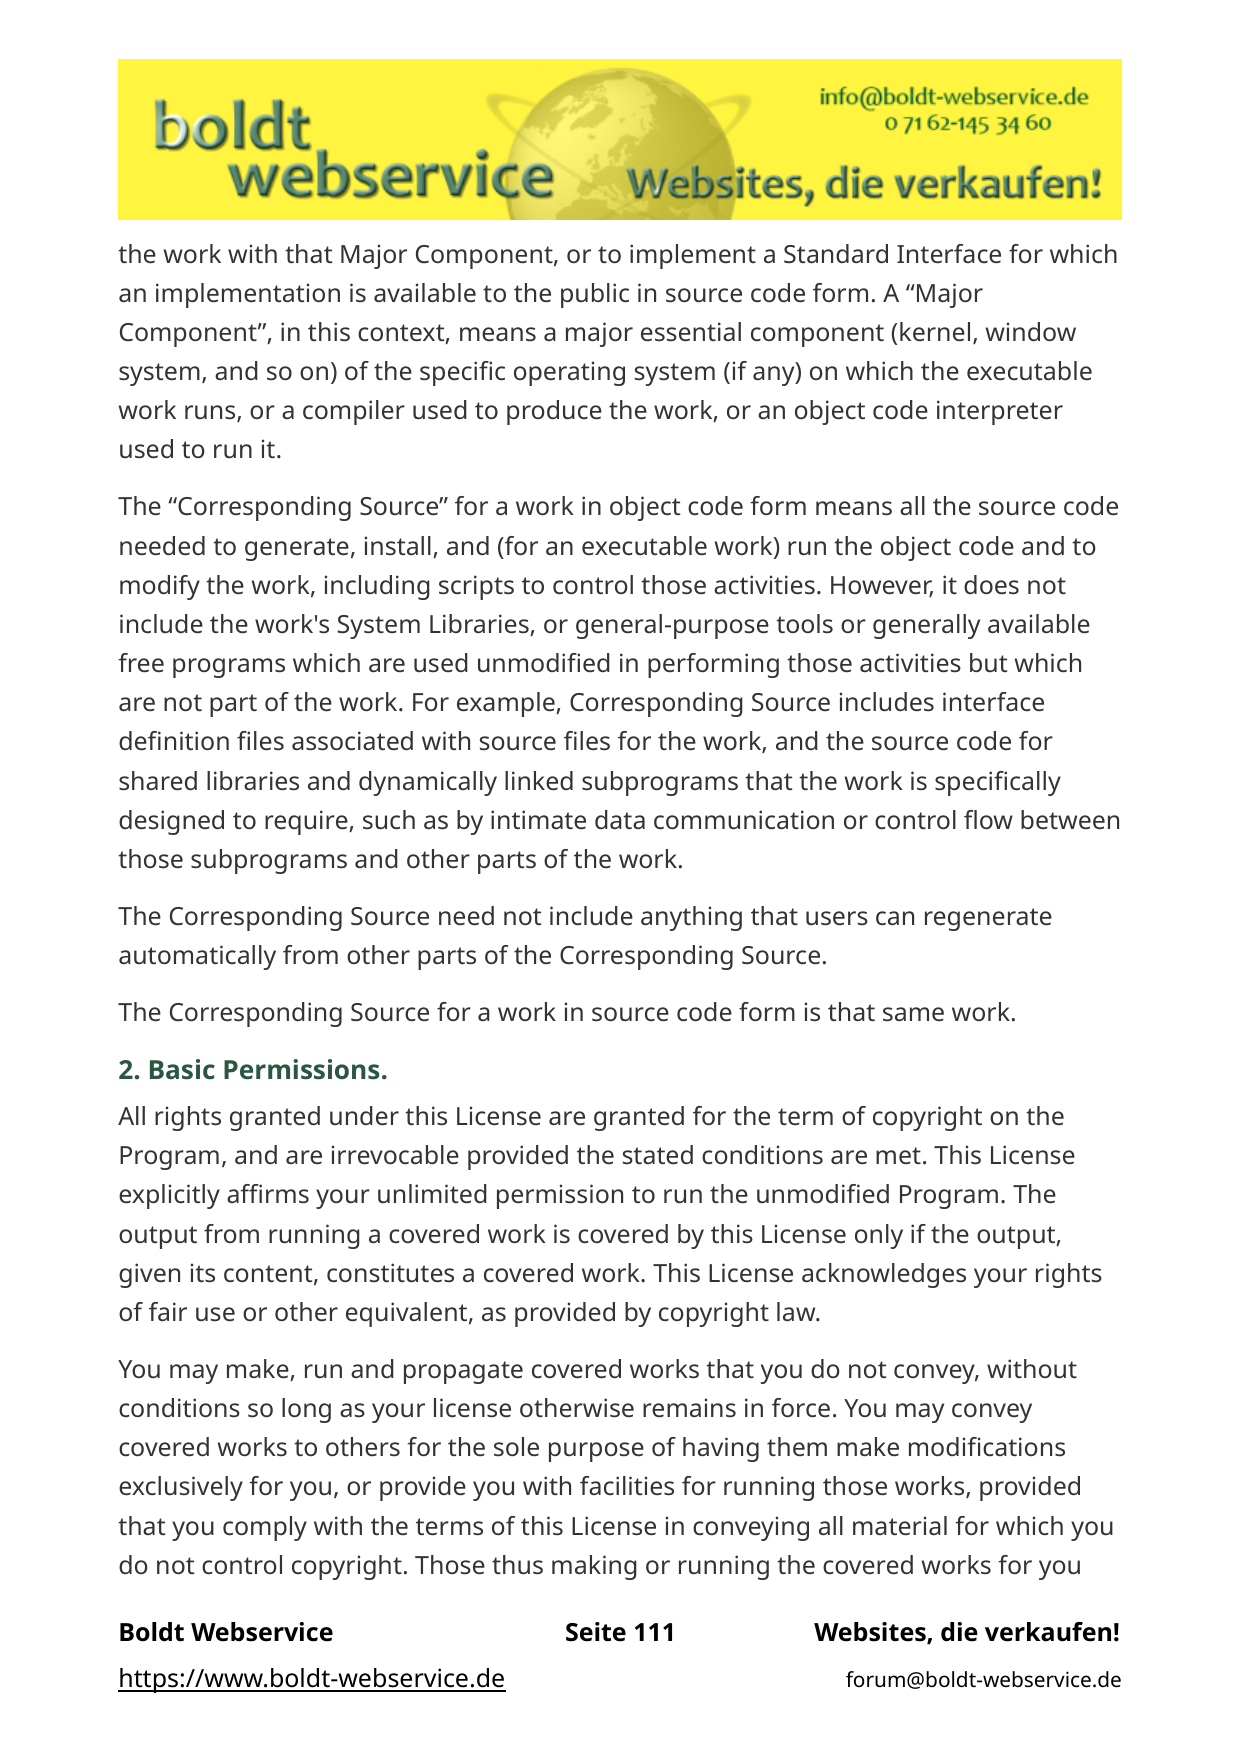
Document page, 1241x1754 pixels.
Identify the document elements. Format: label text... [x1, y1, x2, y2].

text All rights granted under this License are granted for the term of copyright on the Program, and are irrevocable provided the stated conditions are met. This License explicitly affirms your unlimited permission to run the unmodified Program. The output from running a covered work is covered by this License only if the output, given its content, constitutes a covered work. This License acknowledges your rights of fair use or other equivalent, as provided by copyright law. [118, 1099, 1122, 1329]
text The “Corresponding Source” for a work in object code form means all the source code needed to generate, install, and (for an executable work) run the object code and to modify the work, including scripts to control those activities. However, it does not include the work's System Libraries, or general-purpose tools or generally available free programs which are used unmodified in performing those activities but which are not part of the work. For example, Corresponding Source includes interface definition files associated with source files for the work, and the source code for shared libraries and dynamically linked subprograms that the work is specifically designed to require, such as by intimate data communication or control flow between those subprograms and other parts of the work. [118, 489, 1122, 876]
text You may make, run and propagate covered works that you do not convey, without conditions so long as your license otherwise remains in force. You may convey covered works to others for the sole purpose of having them make modifications exclusively for you, or provide you with facilities for running those works, provided that you comply with the terms of this License in conveying all material for which you do not control copyright. Those thus making or running the covered works for you [118, 1351, 1122, 1581]
picture [118, 59, 1123, 220]
text the work with that Major Component, or to implement a Standard Interface for which an implementation is available to the public in source code form. A “Major Component”, in this context, means a major essential component (kernel, window system, and so on) of the specific operating system (if any) on which the executable work runs, or a compiler used to produce the work, or an object code interpreter used to run it. [118, 236, 1122, 466]
text The Corresponding Source need not include anything that users can regenerate automatically from other parts of the Corresponding Source. [118, 898, 1122, 972]
subtitle 2. Basic Permissions. [118, 1051, 1122, 1087]
text The Corresponding Source for a work in source code form is that same work. [118, 994, 1122, 1028]
